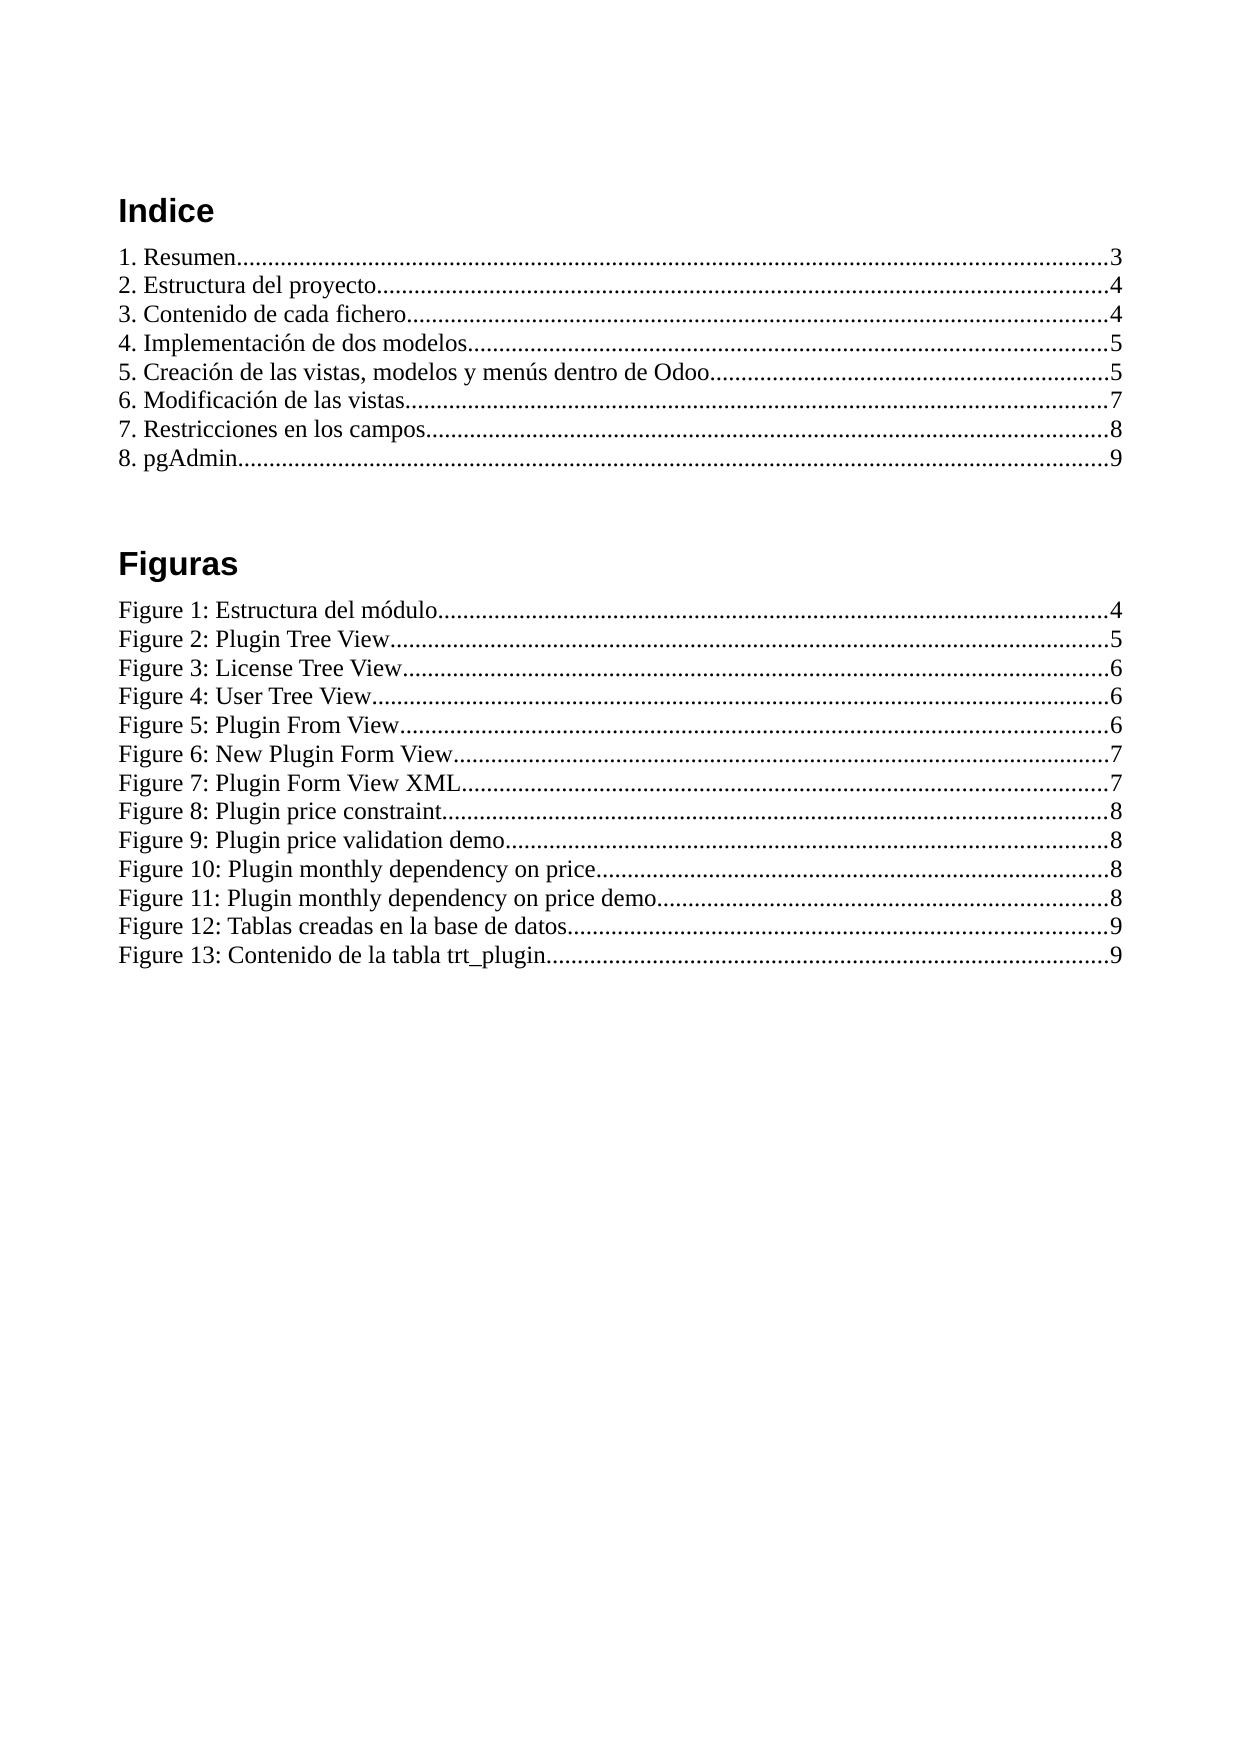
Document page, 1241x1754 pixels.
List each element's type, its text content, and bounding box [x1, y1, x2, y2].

text 6. Modificación de las vistas 7 [118, 385, 1122, 414]
text Figure 12: Tablas creadas en la base de datos 9 [118, 911, 1122, 940]
text 7. Restricciones en los campos 8 [118, 414, 1122, 443]
subtitle Indice [118, 191, 1122, 229]
text Figure 2: Plugin Tree View 5 [118, 624, 1122, 653]
text Figure 8: Plugin price constraint 8 [118, 796, 1122, 825]
text Figure 7: Plugin Form View XML 7 [118, 768, 1122, 796]
text Figure 3: License Tree View 6 [118, 653, 1122, 681]
text Figure 11: Plugin monthly dependency on price demo 8 [118, 883, 1122, 911]
text Figure 10: Plugin monthly dependency on price 8 [118, 854, 1122, 883]
text Figure 13: Contenido de la tabla trt_plugin 9 [118, 940, 1122, 969]
text Figure 9: Plugin price validation demo 8 [118, 825, 1122, 854]
text 2. Estructura del proyecto 4 [118, 270, 1122, 299]
text Figure 1: Estructura del módulo 4 [118, 595, 1122, 624]
text 5. Creación de las vistas, modelos y menús dentro de Odoo 5 [118, 357, 1122, 385]
text 8. pgAdmin 9 [118, 443, 1122, 472]
text Figure 5: Plugin From View 6 [118, 710, 1122, 739]
subtitle Figuras [118, 544, 1122, 583]
text Figure 4: User Tree View 6 [118, 681, 1122, 710]
text Figure 6: New Plugin Form View 7 [118, 739, 1122, 768]
text 3. Contenido de cada fichero 4 [118, 299, 1122, 328]
text 1. Resumen 3 [118, 242, 1122, 270]
text 4. Implementación de dos modelos 5 [118, 328, 1122, 357]
